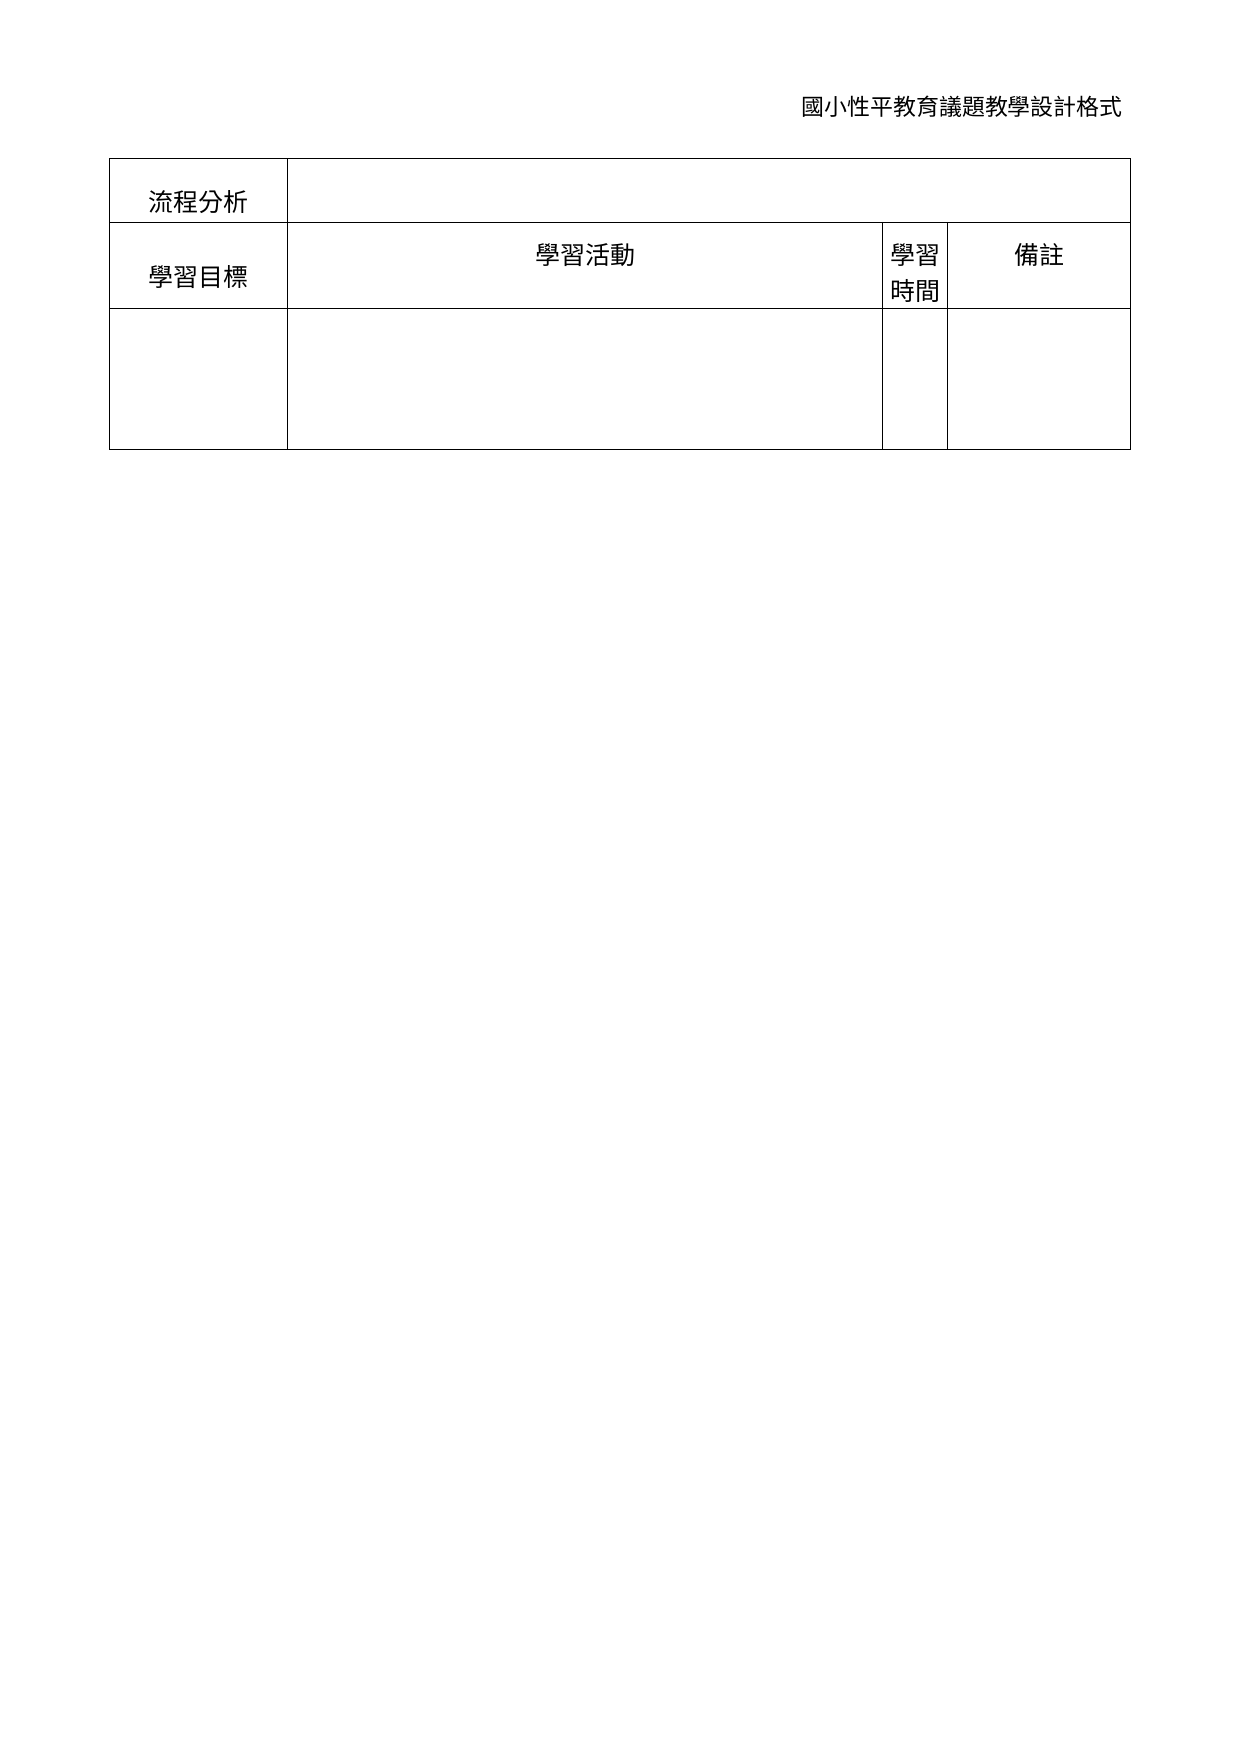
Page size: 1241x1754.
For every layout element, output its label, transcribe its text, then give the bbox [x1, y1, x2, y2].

table_cell [288, 159, 1130, 222]
table_cell 學習活動 [288, 223, 882, 308]
table_cell [110, 309, 287, 448]
table_cell [948, 309, 1130, 448]
table_cell 學習時間 [883, 223, 947, 308]
table_cell 備註 [948, 223, 1130, 308]
table_cell 流程分析 [110, 159, 287, 222]
table_cell 學習目標 [110, 223, 287, 308]
table_cell [883, 309, 947, 448]
table_cell [288, 309, 882, 448]
